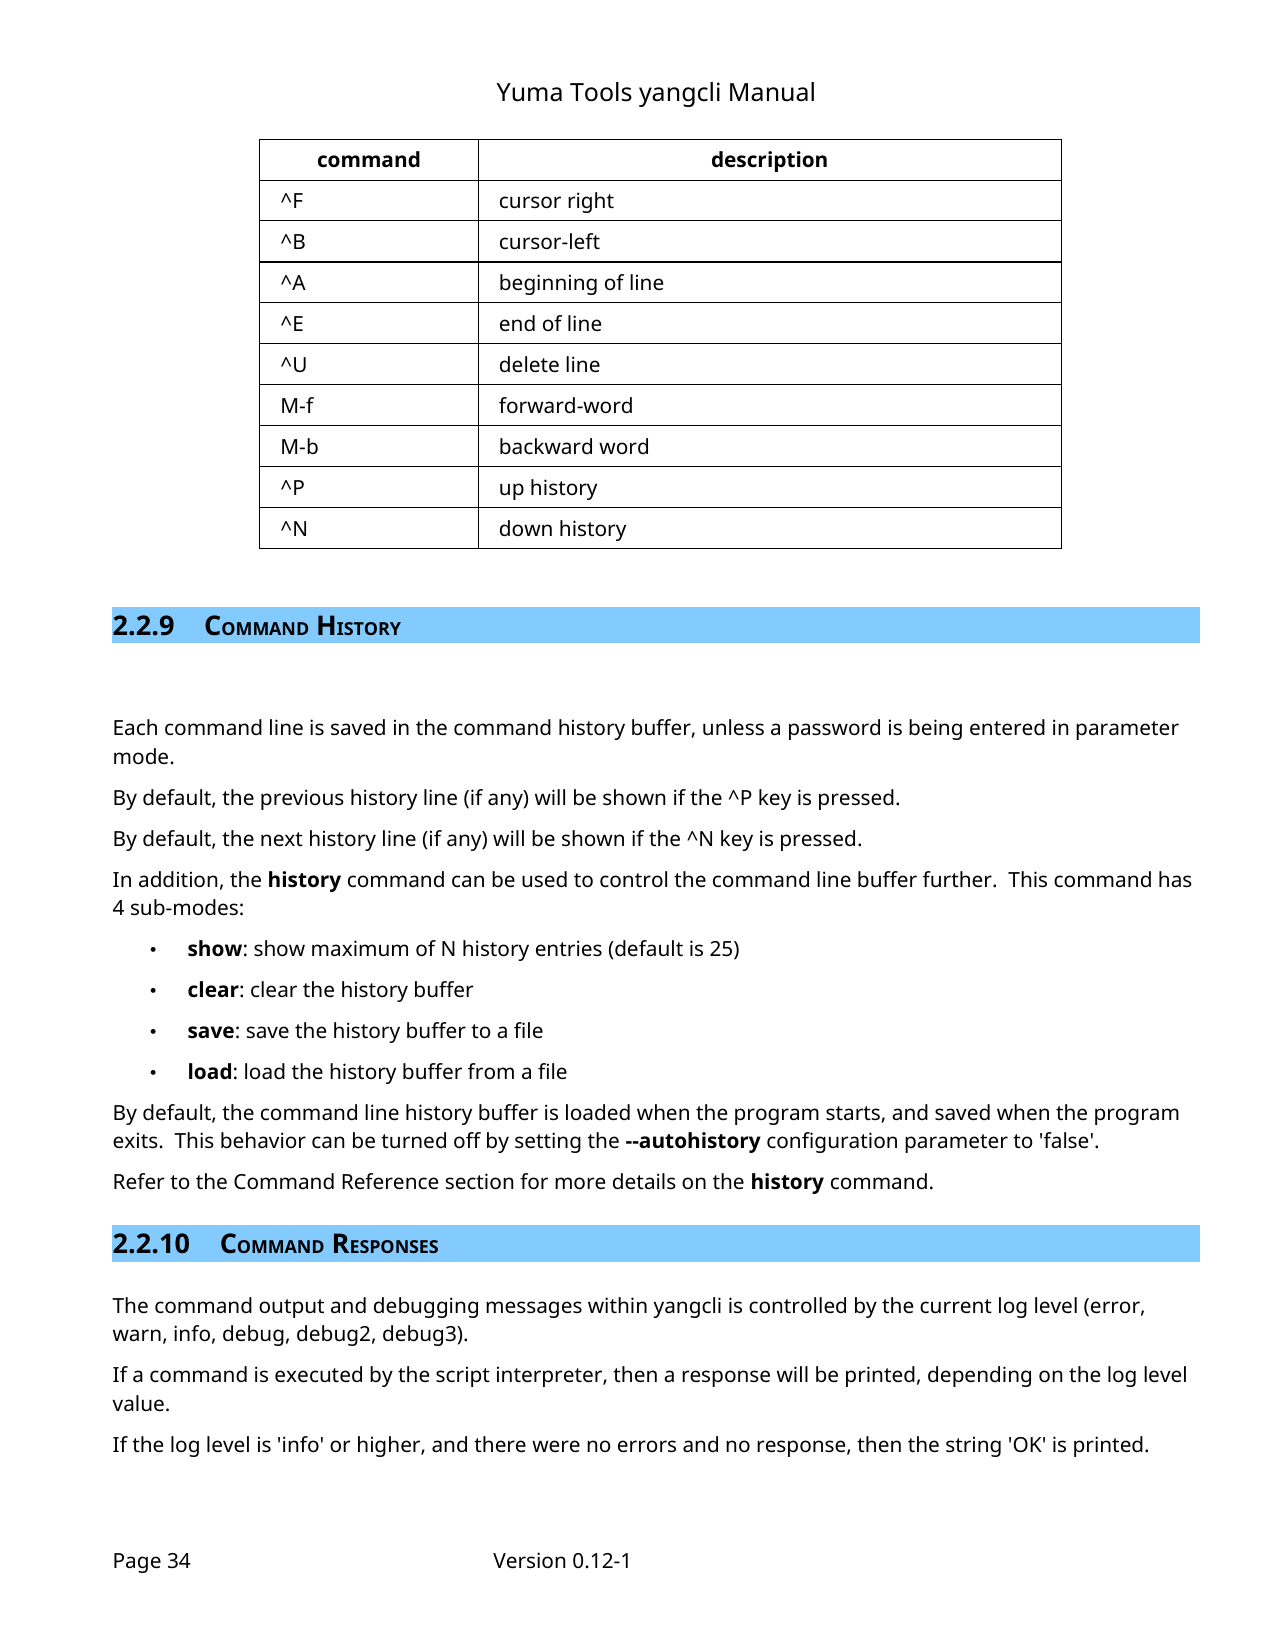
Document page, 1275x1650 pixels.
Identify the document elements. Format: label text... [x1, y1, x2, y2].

text If the log level is 'info' or higher, and there were no errors and no response, then the string 'OK' is printed. [112, 1430, 1200, 1458]
table_cell forward-word [479, 385, 1061, 425]
list load: load the history buffer from a file [150, 1057, 1200, 1085]
text By default, the previous history line (if any) will be shown if the ^P key is pressed. [112, 783, 1200, 811]
table_cell backward word [479, 426, 1061, 466]
table_cell M-f [260, 385, 478, 425]
table_cell end of line [479, 303, 1061, 343]
subtitle Command History [112, 607, 1200, 643]
subtitle Command Responses [112, 1225, 1200, 1262]
table_cell M-b [260, 426, 478, 466]
text By default, the next history line (if any) will be shown if the ^N key is pressed. [112, 824, 1200, 852]
table_cell ^B [260, 221, 478, 261]
list save: save the history buffer to a file [150, 1016, 1200, 1044]
table_cell ^E [260, 303, 478, 343]
table_header command [260, 140, 478, 179]
list show: show maximum of N history entries (default is 25) [150, 934, 1200, 963]
text Each command line is saved in the command history buffer, unless a password is being entered in parameter mode. [112, 713, 1200, 770]
text Refer to the Command Reference section for more details on the history command. [112, 1167, 1200, 1196]
text If a command is executed by the script interpreter, then a response will be printed, depending on the log level value. [112, 1360, 1200, 1417]
table_cell delete line [479, 344, 1061, 384]
table_cell ^A [260, 263, 478, 302]
table_cell cursor right [479, 181, 1061, 220]
table_cell cursor-left [479, 221, 1061, 261]
text In addition, the history command can be used to control the command line buffer further. This command has 4 sub-modes: [112, 865, 1200, 922]
table_cell ^U [260, 344, 478, 384]
text The command output and debugging messages within yangcli is controlled by the current log level (error, warn, info, debug, debug2, debug3). [112, 1291, 1200, 1348]
table_cell up history [479, 467, 1061, 507]
table_cell beginning of line [479, 263, 1061, 302]
list clear: clear the history buffer [150, 975, 1200, 1003]
table_cell ^P [260, 467, 478, 507]
table_cell ^F [260, 181, 478, 220]
table_cell ^N [260, 508, 478, 548]
table_cell down history [479, 508, 1061, 548]
text By default, the command line history buffer is loaded when the program starts, and saved when the program exits. This behavior can be turned off by setting the --autohistory configuration parameter to 'false'. [112, 1098, 1200, 1155]
table_header description [479, 140, 1061, 179]
